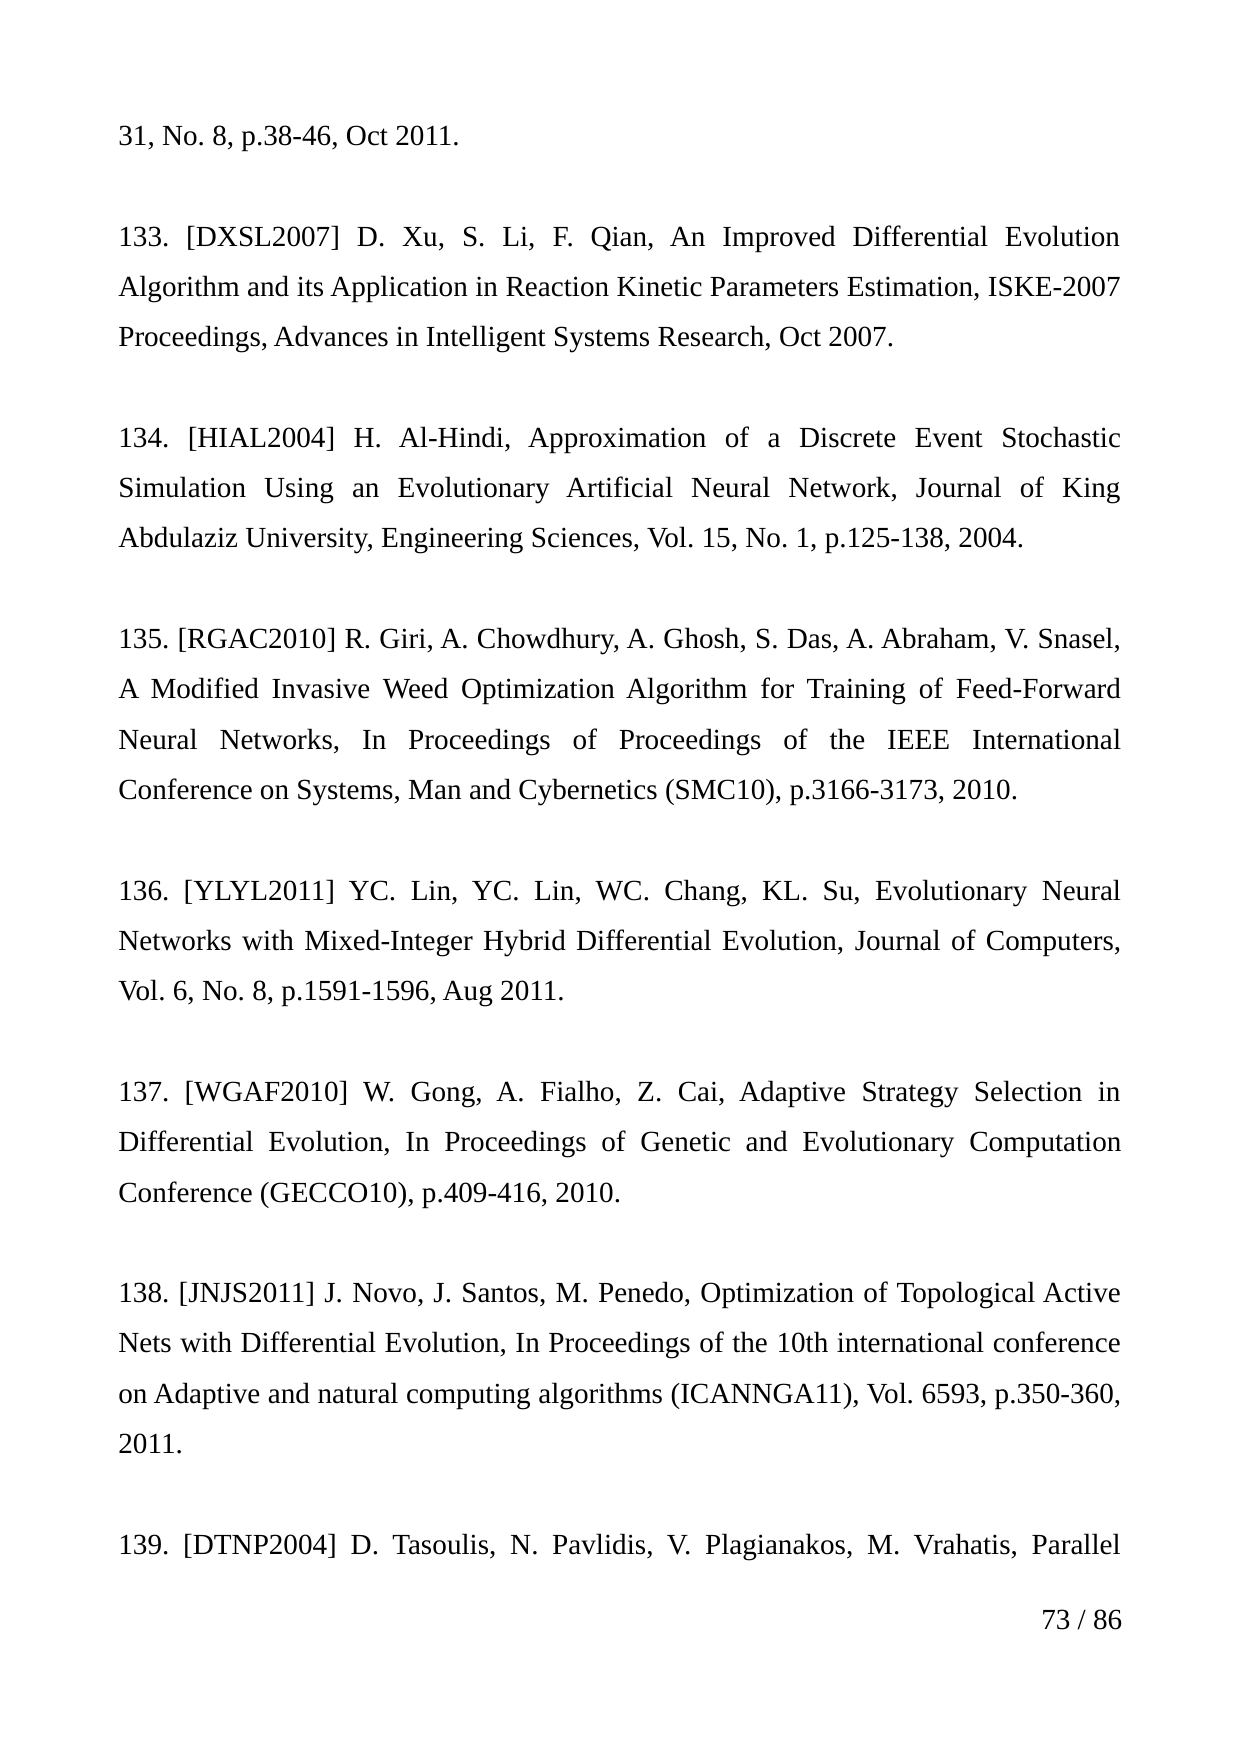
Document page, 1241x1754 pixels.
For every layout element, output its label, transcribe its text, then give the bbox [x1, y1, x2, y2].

text 134. [HIAL2004] H. Al-Hindi, Approximation of a Discrete Event Stochastic Simulation Using an Evolutionary Artificial Neural Network, Journal of King Abdulaziz University, Engineering Sciences, Vol. 15, No. 1, p.125-138, 2004. [118, 420, 1122, 554]
text 135. [RGAC2010] R. Giri, A. Chowdhury, A. Ghosh, S. Das, A. Abraham, V. Snasel, A Modified Invasive Weed Optimization Algorithm for Training of Feed-Forward Neural Networks, In Proceedings of Proceedings of the IEEE International Conference on Systems, Man and Cybernetics (SMC10), p.3166-3173, 2010. [118, 621, 1122, 806]
text 31, No. 8, p.38-46, Oct 2011. [118, 118, 1122, 152]
text 139. [DTNP2004] D. Tasoulis, N. Pavlidis, V. Plagianakos, M. Vrahatis, Parallel [118, 1527, 1122, 1560]
text 138. [JNJS2011] J. Novo, J. Santos, M. Penedo, Optimization of Topological Active Nets with Differential Evolution, In Proceedings of the 10th international conference on Adaptive and natural computing algorithms (ICANNGA11), Vol. 6593, p.350-360, 2011. [118, 1275, 1122, 1460]
text 136. [YLYL2011] YC. Lin, YC. Lin, WC. Chang, KL. Su, Evolutionary Neural Networks with Mixed-Integer Hybrid Differential Evolution, Journal of Computers, Vol. 6, No. 8, p.1591-1596, Aug 2011. [118, 873, 1122, 1007]
text 137. [WGAF2010] W. Gong, A. Fialho, Z. Cai, Adaptive Strategy Selection in Differential Evolution, In Proceedings of Genetic and Evolutionary Computation Conference (GECCO10), p.409-416, 2010. [118, 1074, 1122, 1208]
text 133. [DXSL2007] D. Xu, S. Li, F. Qian, An Improved Differential Evolution Algorithm and its Application in Reaction Kinetic Parameters Estimation, ISKE-2007 Proceedings, Advances in Intelligent Systems Research, Oct 2007. [118, 219, 1122, 353]
